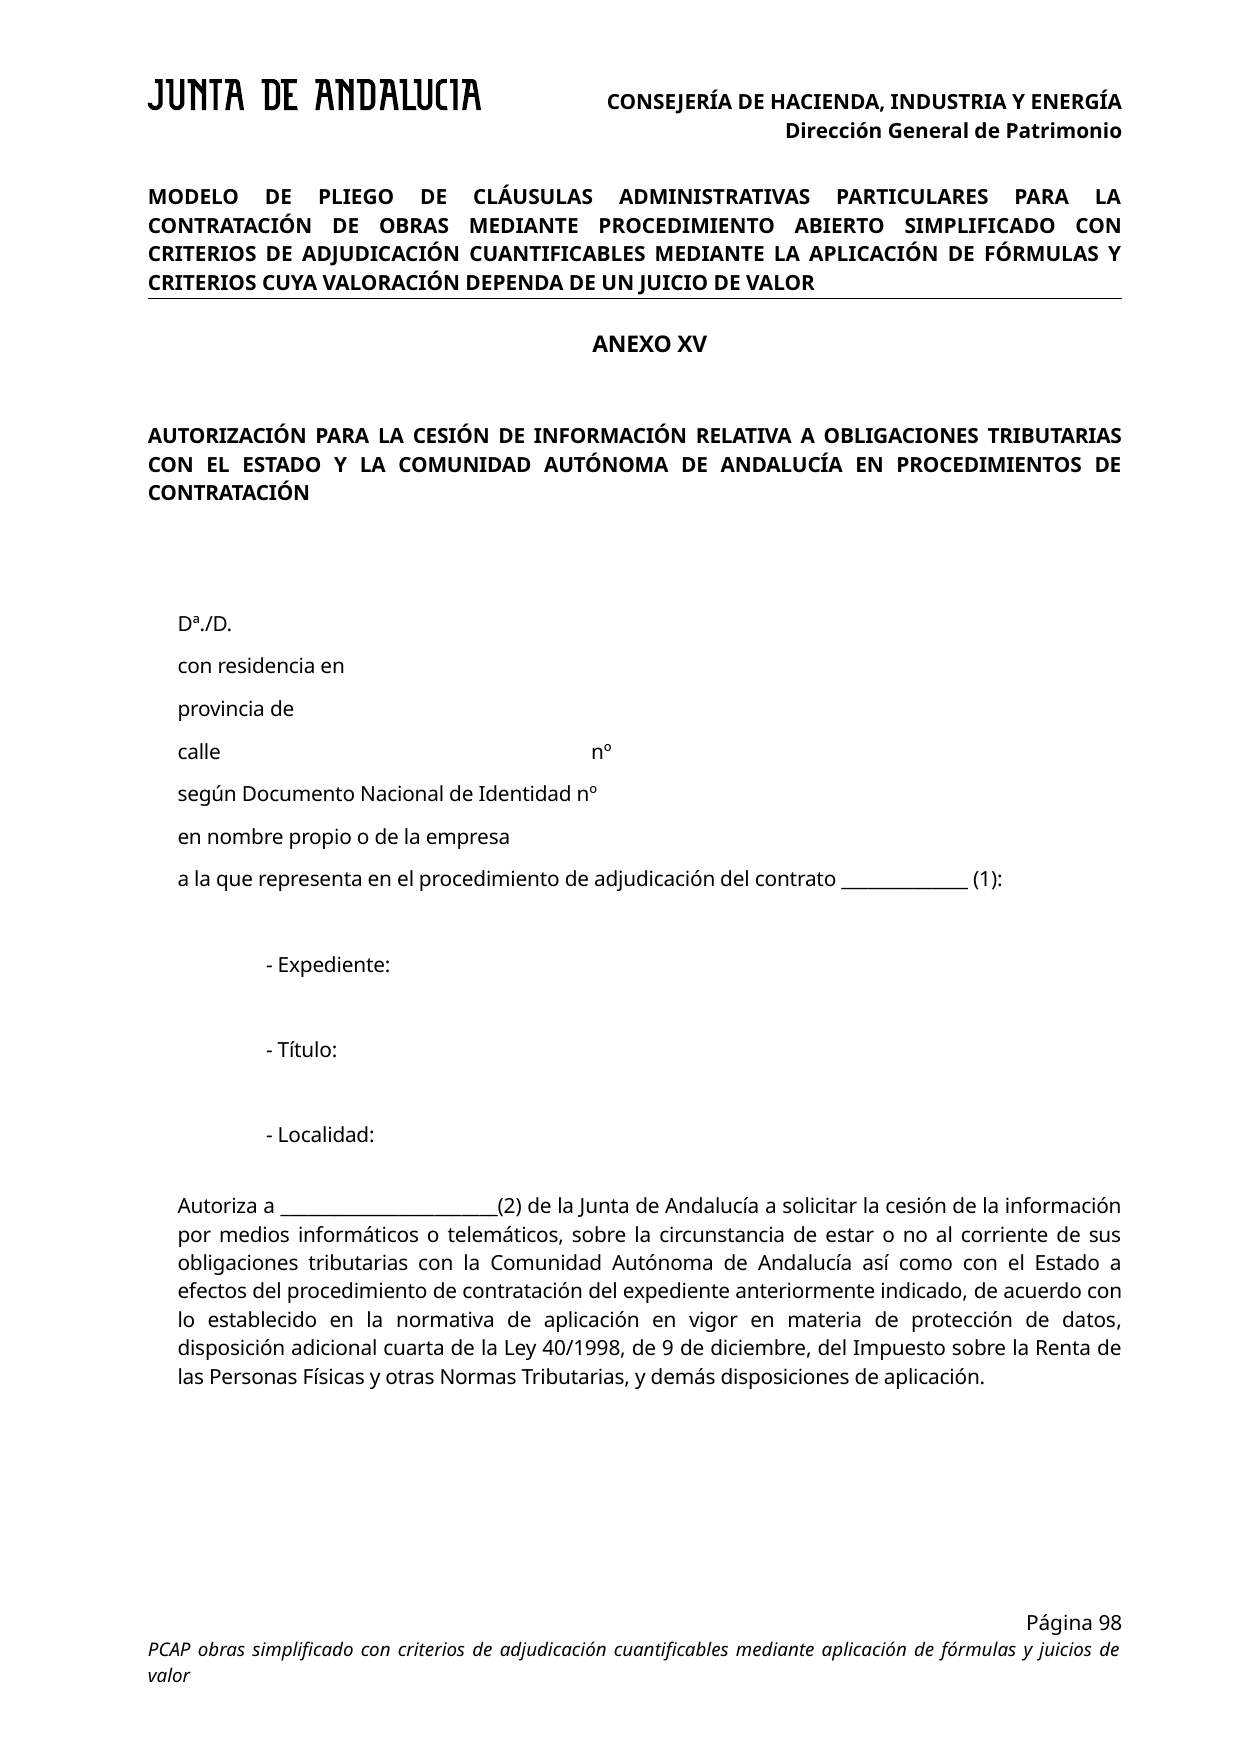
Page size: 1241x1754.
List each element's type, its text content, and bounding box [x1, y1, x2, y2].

text MODELO DE PLIEGO DE CLÁUSULAS ADMINISTRATIVAS PARTICULARES PARA LA CONTRATACIÓN DE OBRAS MEDIANTE PROCEDIMIENTO ABIERTO SIMPLIFICADO CON CRITERIOS DE ADJUDICACIÓN CUANTIFICABLES MEDIANTE LA APLICACIÓN DE FÓRMULAS Y CRITERIOS CUYA VALORACIÓN DEPENDA DE UN JUICIO DE VALOR [148, 182, 1122, 298]
text - Expediente: [192, 950, 1122, 978]
text en nombre propio o de la empresa [177, 822, 1122, 850]
text AUTORIZACIÓN PARA LA CESIÓN DE INFORMACIÓN RELATIVA A OBLIGACIONES TRIBUTARIAS CON EL ESTADO Y LA COMUNIDAD AUTÓNOMA DE ANDALUCÍA EN PROCEDIMIENTOS DE CONTRATACIÓN [148, 421, 1122, 507]
text con residencia en [177, 652, 1122, 680]
text según Documento Nacional de Identidad nº [177, 779, 1122, 808]
text Autoriza a ________________________(2) de la Junta de Andalucía a solicitar la cesión de la información por medios informáticos o telemáticos, sobre la circunstancia de estar o no al corriente de sus obligaciones tributarias con la Comunidad Autónoma de Andalucía así como con el Estado a efectos del procedimiento de contratación del expediente anteriormente indicado, de acuerdo con lo establecido en la normativa de aplicación en vigor en materia de protección de datos, disposición adicional cuarta de la Ley 40/1998, de 9 de diciembre, del Impuesto sobre la Renta de las Personas Físicas y otras Normas Tributarias, y demás disposiciones de aplicación. [177, 1191, 1122, 1390]
text provincia de [177, 694, 1122, 723]
text - Localidad: [266, 1120, 1122, 1149]
text ANEXO XV [177, 328, 1122, 359]
text calle nº [177, 737, 1122, 765]
text a la que representa en el procedimiento de adjudicación del contrato ______________ (1): [177, 864, 1122, 893]
text - Título: [266, 1035, 1122, 1063]
text Dª./D. [177, 609, 1122, 637]
